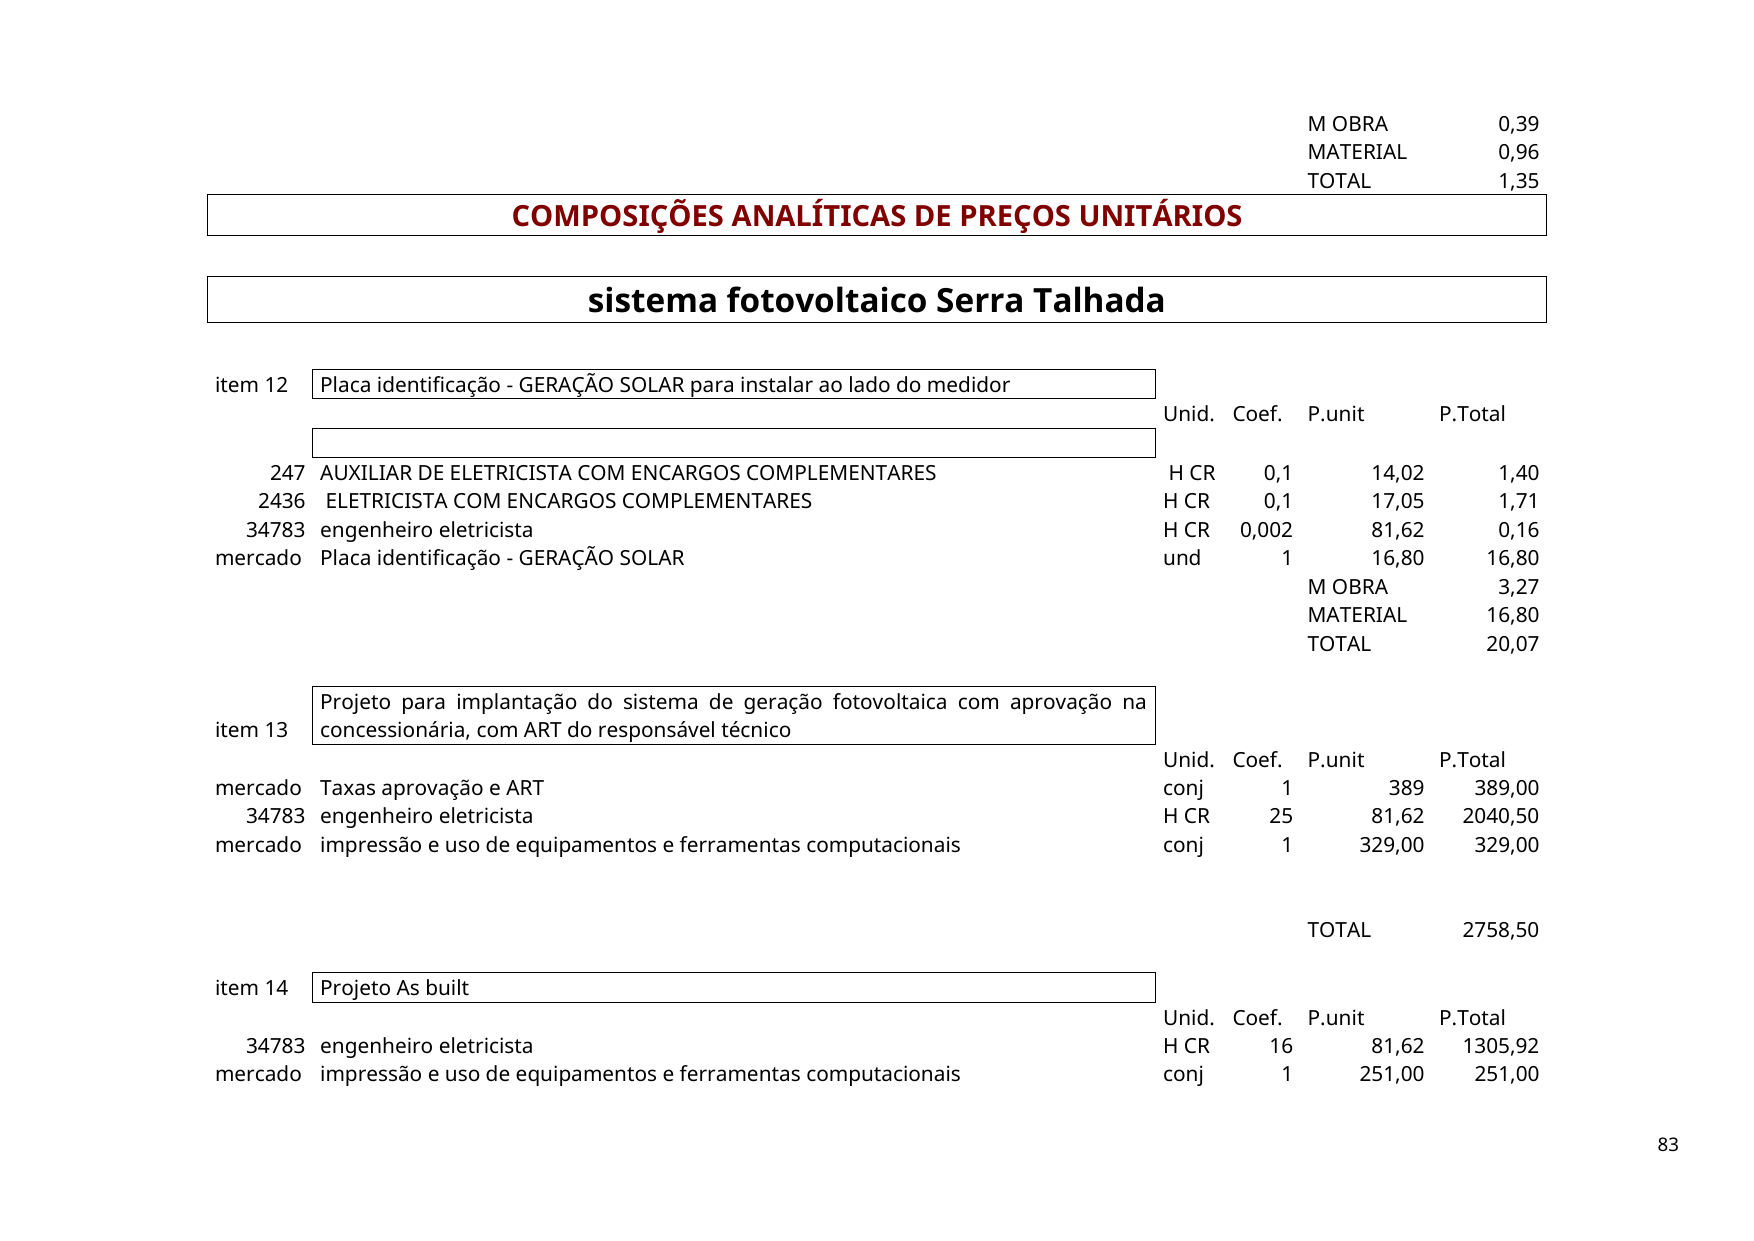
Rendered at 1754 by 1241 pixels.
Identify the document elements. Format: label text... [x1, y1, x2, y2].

table_cell AUXILIAR DE ELETRICISTA COM ENCARGOS COMPLEMENTARES [313, 458, 1156, 487]
table_cell impressão e uso de equipamentos e ferramentas computacionais [313, 830, 1156, 858]
table_cell engenheiro eletricista [313, 515, 1156, 543]
table_cell item 14 [208, 972, 312, 1002]
table_cell [313, 166, 1156, 194]
table_cell P.Total [1432, 744, 1547, 773]
table_cell [208, 428, 312, 457]
table_cell [1432, 686, 1547, 744]
table_cell und [1156, 544, 1225, 572]
table_cell engenheiro eletricista [313, 802, 1156, 830]
table_cell Taxas aprovação e ART [313, 773, 1156, 802]
table_cell sistema fotovoltaico Serra Talhada [208, 277, 1546, 322]
table_cell 1,71 [1432, 487, 1547, 515]
table_cell [313, 399, 1156, 428]
table_cell [1156, 109, 1225, 137]
table_cell [1225, 887, 1300, 915]
table_cell conj [1156, 830, 1225, 858]
table_cell [1225, 1088, 1300, 1116]
table_cell 1 [1225, 830, 1300, 858]
table_cell 25 [1225, 802, 1300, 830]
table_cell [313, 600, 1156, 629]
table_cell 329,00 [1300, 830, 1432, 858]
table_cell 0,16 [1432, 515, 1547, 543]
table_cell [1300, 369, 1432, 398]
table_cell 81,62 [1300, 802, 1432, 830]
table_cell [1300, 657, 1432, 686]
table_cell [313, 109, 1156, 137]
table_cell Unid. [1156, 1002, 1225, 1031]
table_cell mercado [208, 773, 313, 802]
table_cell [208, 323, 313, 369]
table_cell Coef. [1225, 398, 1300, 428]
table_cell [1300, 323, 1432, 369]
table_cell [208, 629, 313, 657]
table_cell [1156, 323, 1225, 369]
table_cell TOTAL [1300, 629, 1432, 657]
table_cell [208, 398, 313, 428]
table_cell 2758,50 [1432, 915, 1547, 944]
table_cell 0,002 [1225, 515, 1300, 543]
table_cell 81,62 [1300, 1031, 1432, 1059]
table_cell 0,96 [1432, 138, 1547, 166]
table_cell item 13 [208, 686, 312, 744]
table_cell 389,00 [1432, 773, 1547, 802]
table_cell M OBRA [1300, 572, 1432, 600]
table_cell Projeto para implantação do sistema de geração fotovoltaica com aprovação na concessionária, com ART do responsável técnico [313, 687, 1155, 744]
table_cell [208, 944, 313, 972]
table_cell [313, 1088, 1156, 1116]
table_cell [208, 657, 313, 686]
table_cell [1156, 915, 1225, 944]
table_cell [1300, 859, 1432, 887]
table_cell [1432, 236, 1547, 276]
table_cell [208, 744, 313, 773]
table_cell [208, 600, 313, 629]
table_cell Unid. [1156, 398, 1225, 428]
table_cell conj [1156, 1060, 1225, 1088]
table_cell P.unit [1300, 1002, 1432, 1031]
table_cell [1156, 236, 1225, 276]
table_cell [313, 887, 1156, 915]
table_cell 251,00 [1432, 1060, 1547, 1088]
table_cell [1225, 572, 1300, 600]
table_cell 2040,50 [1432, 802, 1547, 830]
table_cell [313, 859, 1156, 887]
table_cell [313, 745, 1156, 773]
table_cell [1156, 686, 1225, 744]
table_cell 17,05 [1300, 487, 1432, 515]
table_cell MATERIAL [1300, 600, 1432, 629]
table_cell [1156, 369, 1225, 398]
table_cell [1156, 944, 1225, 972]
table_cell [208, 915, 313, 944]
table_cell [208, 1002, 313, 1031]
table_cell 16,80 [1432, 600, 1547, 629]
table_cell [313, 915, 1156, 944]
table_cell impressão e uso de equipamentos e ferramentas computacionais [313, 1060, 1156, 1088]
table_cell [1156, 657, 1225, 686]
table_cell [1156, 972, 1225, 1002]
table_cell [1300, 1088, 1432, 1116]
table_cell Placa identificação - GERAÇÃO SOLAR para instalar ao lado do medidor [313, 370, 1155, 398]
table_cell conj [1156, 773, 1225, 802]
table_cell mercado [208, 1060, 313, 1088]
table_cell [1225, 944, 1300, 972]
table_cell [208, 236, 313, 276]
table_cell [1156, 428, 1225, 457]
table_cell P.Total [1432, 398, 1547, 428]
table_cell [208, 859, 313, 887]
table_cell [1300, 236, 1432, 276]
table_cell H CR [1156, 515, 1225, 543]
table_cell [1156, 138, 1225, 166]
table_cell [313, 657, 1156, 686]
table_cell [1432, 369, 1547, 398]
table_cell [1156, 166, 1225, 194]
table_cell 0,1 [1225, 457, 1300, 487]
table_cell [1156, 859, 1225, 887]
table_cell H CR [1156, 1031, 1225, 1059]
table_cell M OBRA [1300, 109, 1432, 137]
table_cell 3,27 [1432, 572, 1547, 600]
table_cell [1432, 657, 1547, 686]
table_cell mercado [208, 830, 313, 858]
table_cell Coef. [1225, 744, 1300, 773]
table_cell [208, 109, 313, 137]
table_cell COMPOSIÇÕES ANALÍTICAS DE PREÇOS UNITÁRIOS [208, 195, 1546, 235]
table_cell [1156, 887, 1225, 915]
table_cell [313, 236, 1156, 276]
table_cell 1,35 [1432, 166, 1547, 194]
table_cell [1225, 972, 1300, 1002]
table_cell [1225, 323, 1300, 369]
table_cell TOTAL [1300, 166, 1432, 194]
table_cell [1432, 1088, 1547, 1116]
table_cell [313, 1003, 1156, 1031]
table_cell 0,39 [1432, 109, 1547, 137]
table_cell [1225, 369, 1300, 398]
table_cell 20,07 [1432, 629, 1547, 657]
table_cell [1300, 887, 1432, 915]
table_cell H CR [1156, 802, 1225, 830]
table_cell [208, 887, 313, 915]
table_cell [1225, 657, 1300, 686]
table_cell [313, 429, 1155, 457]
table_cell [208, 166, 313, 194]
table_cell [1432, 944, 1547, 972]
table_cell 247 [208, 457, 313, 487]
table_cell 0,1 [1225, 487, 1300, 515]
table_cell P.unit [1300, 744, 1432, 773]
table_cell [1225, 600, 1300, 629]
table_cell [1300, 944, 1432, 972]
table_cell [1432, 428, 1547, 457]
table_cell 34783 [208, 1031, 313, 1059]
table_cell [313, 323, 1156, 369]
table_cell [1225, 859, 1300, 887]
table_cell 1,40 [1432, 457, 1547, 487]
table_cell [1156, 600, 1225, 629]
table_cell [208, 572, 313, 600]
table_cell engenheiro eletricista [313, 1031, 1156, 1059]
table_cell Unid. [1156, 744, 1225, 773]
table_cell 2436 [208, 487, 313, 515]
table_cell [1432, 323, 1547, 369]
table_cell [208, 138, 313, 166]
table_cell [1225, 166, 1300, 194]
table_cell [208, 1088, 313, 1116]
table_cell 1 [1225, 1060, 1300, 1088]
table_cell [313, 138, 1156, 166]
table_cell [1225, 138, 1300, 166]
table_cell [1432, 859, 1547, 887]
table_cell 14,02 [1300, 457, 1432, 487]
table_cell H CR [1156, 457, 1225, 487]
table_cell 1 [1225, 544, 1300, 572]
table_cell [1225, 915, 1300, 944]
table_cell 1305,92 [1432, 1031, 1547, 1059]
table_cell [1156, 629, 1225, 657]
table_cell [1225, 236, 1300, 276]
table_cell 34783 [208, 802, 313, 830]
table_cell TOTAL [1300, 915, 1432, 944]
table_cell Coef. [1225, 1002, 1300, 1031]
table_cell [1225, 428, 1300, 457]
table_cell P.unit [1300, 398, 1432, 428]
table_cell [1156, 572, 1225, 600]
table_cell [1300, 428, 1432, 457]
table_cell H CR [1156, 487, 1225, 515]
table_cell [313, 629, 1156, 657]
table_cell P.Total [1432, 1002, 1547, 1031]
table_cell 329,00 [1432, 830, 1547, 858]
table_cell [1225, 629, 1300, 657]
table_cell 389 [1300, 773, 1432, 802]
table_cell [1225, 109, 1300, 137]
table_cell [1432, 972, 1547, 1002]
table_cell [313, 944, 1156, 972]
table_cell [1156, 1088, 1225, 1116]
table_cell [1300, 972, 1432, 1002]
table_cell [313, 572, 1156, 600]
table_cell 34783 [208, 515, 313, 543]
table_cell 81,62 [1300, 515, 1432, 543]
table_cell 16,80 [1432, 544, 1547, 572]
table_cell 1 [1225, 773, 1300, 802]
table_cell MATERIAL [1300, 138, 1432, 166]
table_cell 16 [1225, 1031, 1300, 1059]
table_cell ELETRICISTA COM ENCARGOS COMPLEMENTARES [313, 487, 1156, 515]
table_cell [1225, 686, 1300, 744]
table_cell Placa identificação - GERAÇÃO SOLAR [313, 544, 1156, 572]
table_cell [1300, 686, 1432, 744]
table_cell 16,80 [1300, 544, 1432, 572]
table_cell Projeto As built [313, 973, 1155, 1002]
table_cell item 12 [208, 369, 312, 398]
table_cell [1432, 887, 1547, 915]
table_cell 251,00 [1300, 1060, 1432, 1088]
table_cell mercado [208, 544, 313, 572]
